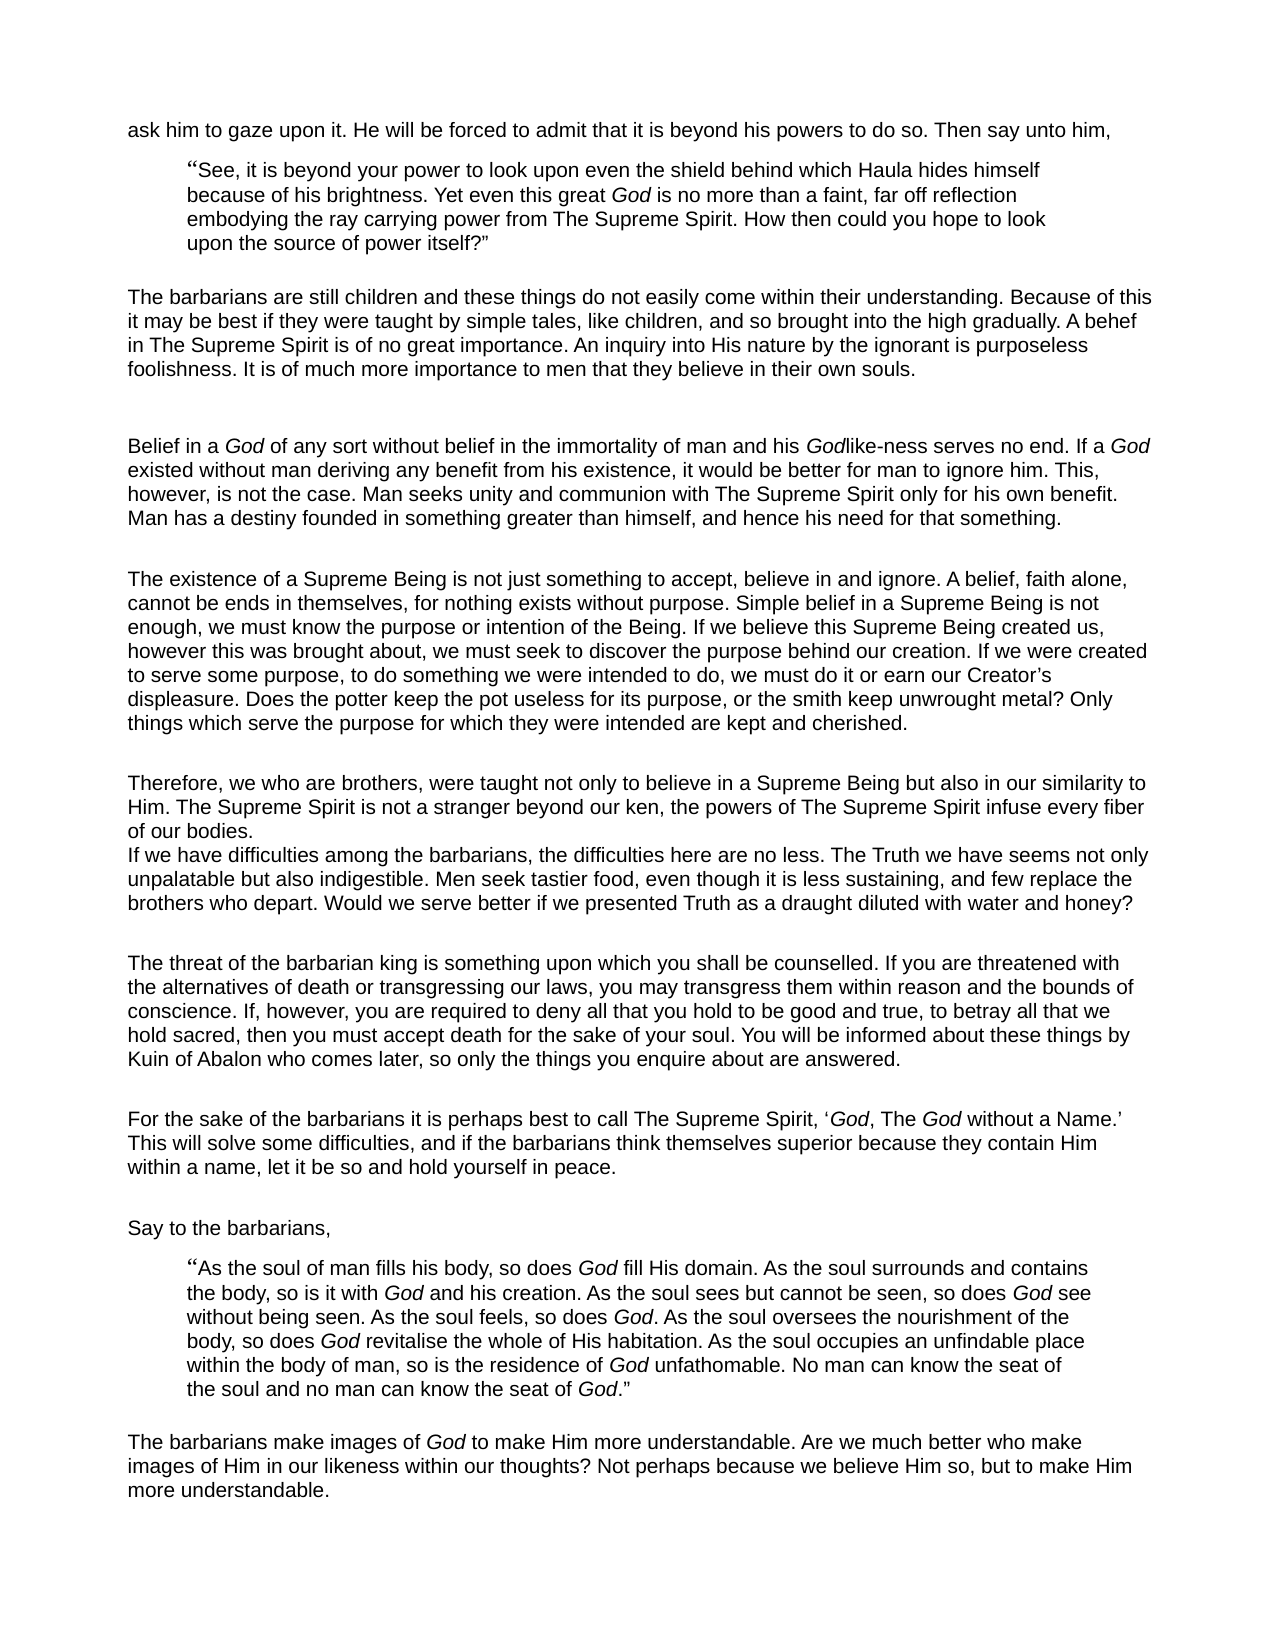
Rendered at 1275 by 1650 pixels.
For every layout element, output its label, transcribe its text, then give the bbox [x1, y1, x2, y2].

text Belief in a God of any sort without belief in the immortality of man and his Godlike-ness serves no end. If a God existed without man deriving any benefit from his existence, it would be better for man to ignore him. This, however, is not the case. Man seeks unity and communion with The Supreme Spirit only for his own benefit. Man has a destiny founded in something greater than himself, and hence his need for that something. [127, 434, 1154, 530]
text The barbarians are still children and these things do not easily come within their understanding. Because of this it may be best if they were taught by simple tales, like children, and so brought into the high gradually. A behef in The Supreme Spirit is of no great importance. An inquiry into His nature by the ignorant is purposeless foolishness. It is of much more importance to men that they believe in their own souls. [127, 285, 1154, 381]
text The existence of a Supreme Being is not just something to accept, believe in and ignore. A belief, faith alone, cannot be ends in themselves, for nothing exists without purpose. Simple belief in a Supreme Being is not enough, we must know the purpose or intention of the Being. If we believe this Supreme Being created us, however this was brought about, we must seek to discover the purpose behind our creation. If we were created to serve some purpose, to do something we were intended to do, we must do it or earn our Creator’s displeasure. Does the potter keep the pot useless for its purpose, or the smith keep unwrought metal? Only things which serve the purpose for which they were intended are kept and cherished. [127, 543, 1154, 758]
text “See, it is beyond your power to look upon even the shield behind which Haula hides himself because of his brightness. Yet even this great God is no more than a faint, far off reflection embodying the ray carrying power from The Supreme Spirit. How then could you hope to look upon the source of power itself?” [187, 154, 1095, 255]
text ask him to gaze upon it. He will be forced to admit that it is beyond his powers to do so. Then say unto him, [127, 118, 1154, 142]
text Therefore, we who are brothers, were taught not only to believe in a Supreme Being but also in our similarity to Him. The Supreme Spirit is not a stranger beyond our ken, the powers of The Supreme Spirit infuse every fiber of our bodies. If we have difficulties among the barbarians, the difficulties here are no less. The Truth we have seems not only unpalatable but also indigestible. Men seek tastier food, even though it is less sustaining, and few replace the brothers who depart. Would we serve better if we presented Truth as a draught diluted with water and honey? [127, 771, 1154, 914]
text The barbarians make images of God to make Him more understandable. Are we much better who make images of Him in our likeness within our thoughts? Not perhaps because we believe Him so, but to make Him more understandable. [127, 1430, 1154, 1502]
text For the sake of the barbarians it is perhaps best to call The Supreme Spirit, ‘God, The God without a Name.’ This will solve some difficulties, and if the barbarians think themselves superior because they contain Him within a name, let it be so and hold yourself in peace. [127, 1083, 1154, 1179]
text Say to the barbarians, [127, 1192, 1154, 1239]
text The threat of the barbarian king is something upon which you shall be counselled. If you are threatened with the alternatives of death or transgressing our laws, you may transgress them within reason and the bounds of conscience. If, however, you are required to deny all that you hold to be good and true, to betray all that we hold sacred, then you must accept death for the sake of your soul. You will be informed about these things by Kuin of Abalon who comes later, so only the things you enquire about are answered. [127, 927, 1154, 1071]
text “As the soul of man fills his body, so does God fill His domain. As the soul surrounds and contains the body, so is it with God and his creation. As the soul sees but cannot be seen, so does God see without being seen. As the soul feels, so does God. As the soul oversees the nourishment of the body, so does God revitalise the whole of His habitation. As the soul occupies an unfindable place within the body of man, so is the residence of God unfathomable. No man can know the seat of the soul and no man can know the seat of God.” [187, 1252, 1095, 1401]
